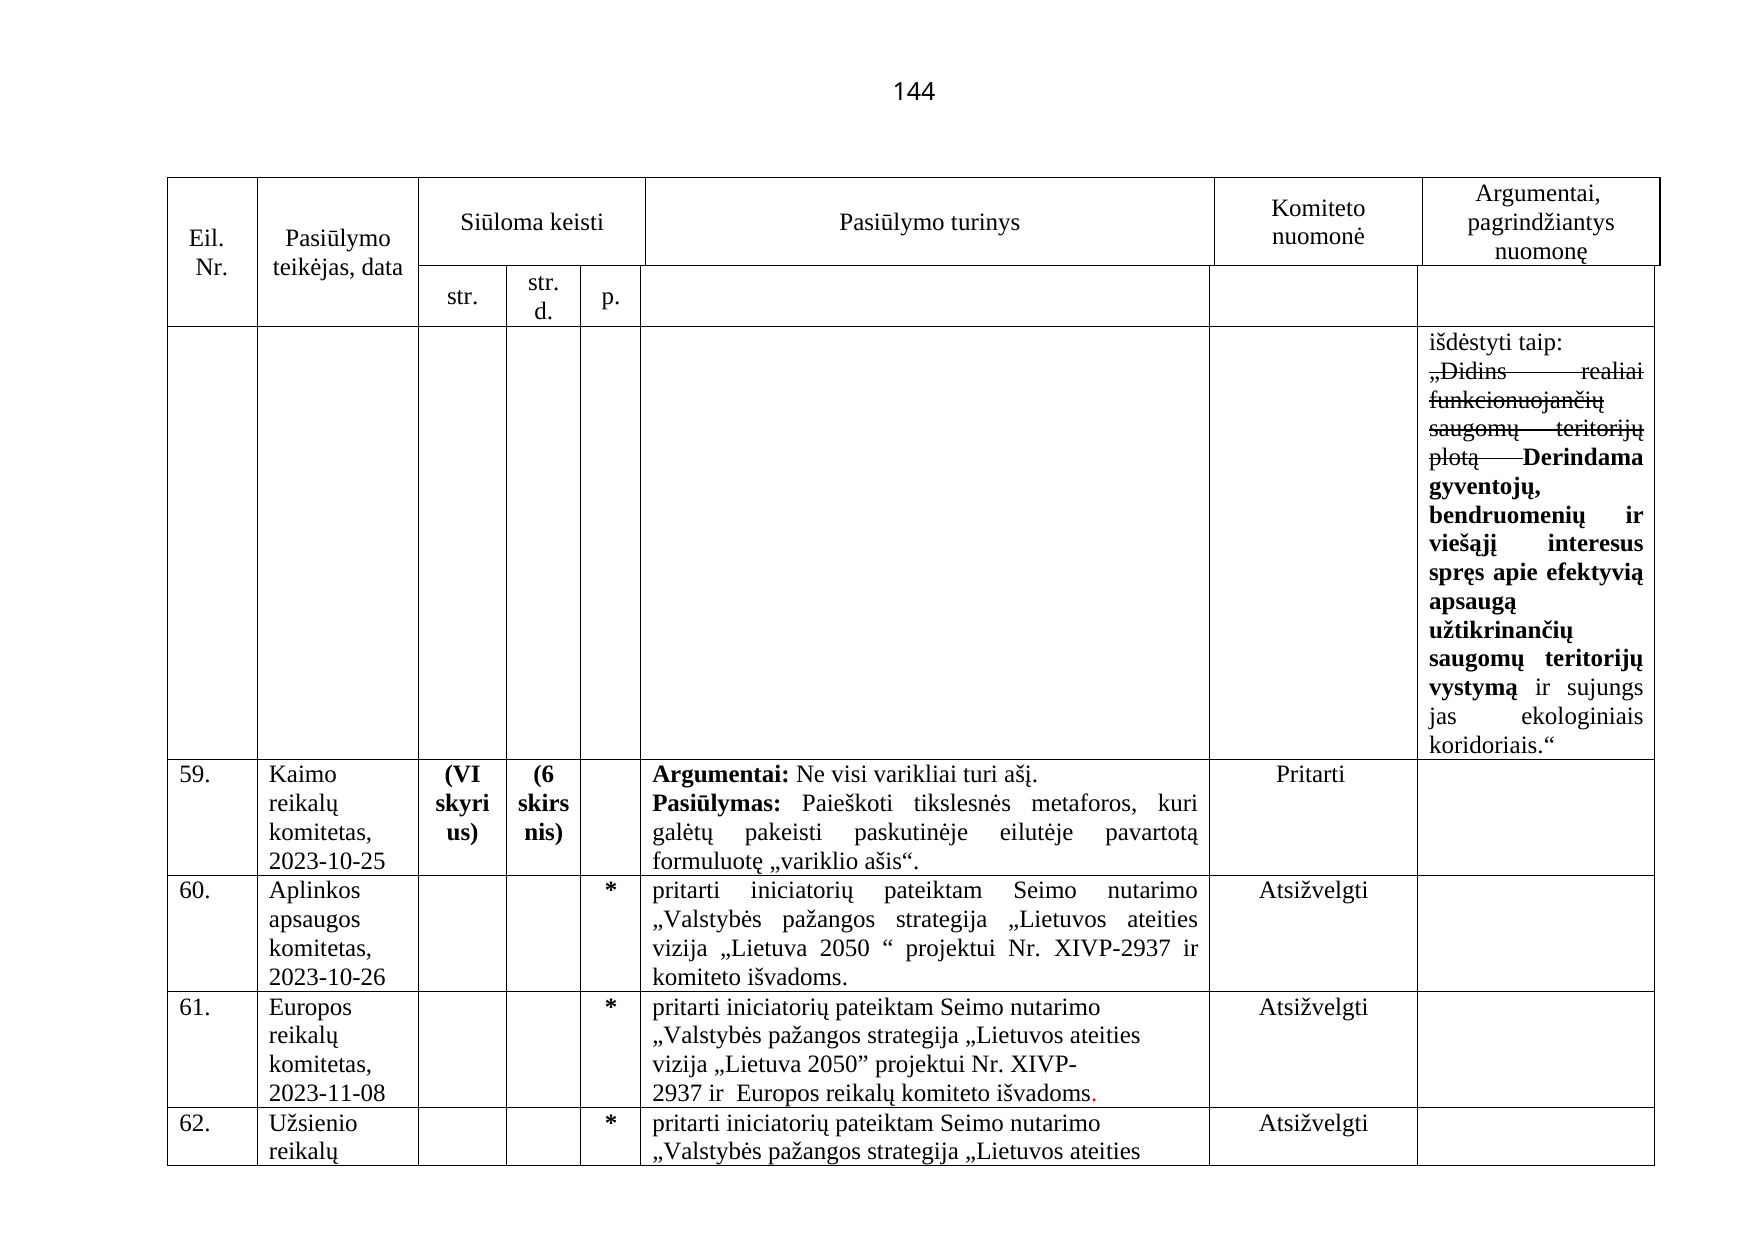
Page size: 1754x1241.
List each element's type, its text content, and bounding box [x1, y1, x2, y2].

table_cell [507, 992, 580, 1107]
table_cell [1210, 266, 1417, 326]
table_cell * [581, 876, 640, 991]
table_cell [419, 992, 506, 1107]
table_cell (VI skyrius) [419, 760, 506, 874]
table_header Argumentai, pagrindžiantys nuomonę [1423, 178, 1659, 264]
table_cell [1655, 1107, 1660, 1165]
table_cell Kaimo reikalų komitetas, 2023-10-25 [258, 760, 418, 874]
table_cell pritarti iniciatorių pateiktam Seimo nutarimo „Valstybės pažangos strategija „Lietuvos ateities [641, 1108, 1209, 1165]
table_cell [581, 760, 640, 874]
table_cell [1655, 875, 1660, 991]
table_cell Užsienio reikalų [258, 1108, 418, 1165]
table_cell pritarti iniciatorių pateiktam Seimo nutarimo „Valstybės pažangos strategija „Lietuvos ateities vizija „Lietuva 2050” projektui Nr. XIVP-2937 ir Europos reikalų komiteto išvadoms. [641, 992, 1209, 1107]
table_cell Pritarti [1210, 760, 1417, 874]
table_cell [1418, 760, 1654, 874]
table_cell išdėstyti taip: „Didins realiai funkcionuojančių saugomų teritorijų plotą Derindama gyventojų, bendruomenių ir viešąjį interesus spręs apie efektyvią apsaugą užtikrinančių saugomų teritorijų vystymą ir sujungs jas ekologiniais koridoriais.“ [1418, 327, 1654, 758]
table_header Komiteto nuomonė [1215, 178, 1422, 264]
table_cell [1655, 266, 1660, 326]
table_cell * [581, 1108, 640, 1165]
table_cell [1418, 1108, 1654, 1165]
table_header Pasiūlymo teikėjas, data [258, 178, 418, 326]
table_cell [507, 327, 580, 758]
table_cell Atsižvelgti [1210, 876, 1417, 991]
table_cell 60. [168, 876, 257, 991]
table_cell [641, 327, 1209, 758]
table_cell [1418, 876, 1654, 991]
table_cell str. [419, 266, 506, 326]
table_cell [1210, 327, 1417, 758]
table_cell [1655, 991, 1660, 1107]
table_cell [419, 327, 506, 758]
table_cell [419, 876, 506, 991]
table_cell [507, 876, 580, 991]
table_cell 61. [168, 992, 257, 1107]
table_cell 59. [168, 760, 257, 874]
table_cell [168, 327, 257, 758]
table_cell p. [581, 266, 640, 326]
table_cell [507, 1108, 580, 1165]
table_cell [581, 327, 640, 758]
table_cell [641, 266, 1209, 326]
table_cell pritarti iniciatorių pateiktam Seimo nutarimo „Valstybės pažangos strategija „Lietuvos ateities vizija „Lietuva 2050 “ projektui Nr. XIVP-2937 ir komiteto išvadoms. [641, 876, 1209, 991]
table_header Siūloma keisti [419, 178, 645, 264]
table_cell [1655, 326, 1660, 758]
table_cell [1655, 759, 1660, 874]
table_cell Argumentai: Ne visi varikliai turi ašį. Pasiūlymas: Paieškoti tikslesnės metaforos, kuri galėtų pakeisti paskutinėje eilutėje pavartotą formuluotę „variklio ašis“. [641, 760, 1209, 874]
table_cell (6 skirsnis) [507, 760, 580, 874]
table_header Eil. Nr. [168, 178, 257, 326]
table_cell [419, 1108, 506, 1165]
table_cell Atsižvelgti [1210, 1108, 1417, 1165]
table_cell Europos reikalų komitetas, 2023-11-08 [258, 992, 418, 1107]
table_header Pasiūlymo turinys [646, 178, 1214, 264]
table_cell [258, 327, 418, 758]
table_cell str. d. [507, 266, 580, 326]
table_cell Aplinkos apsaugos komitetas, 2023-10-26 [258, 876, 418, 991]
table_cell Atsižvelgti [1210, 992, 1417, 1107]
table_cell * [581, 992, 640, 1107]
table_cell [1418, 992, 1654, 1107]
table_cell 62. [168, 1108, 257, 1165]
table_cell [1418, 266, 1654, 326]
